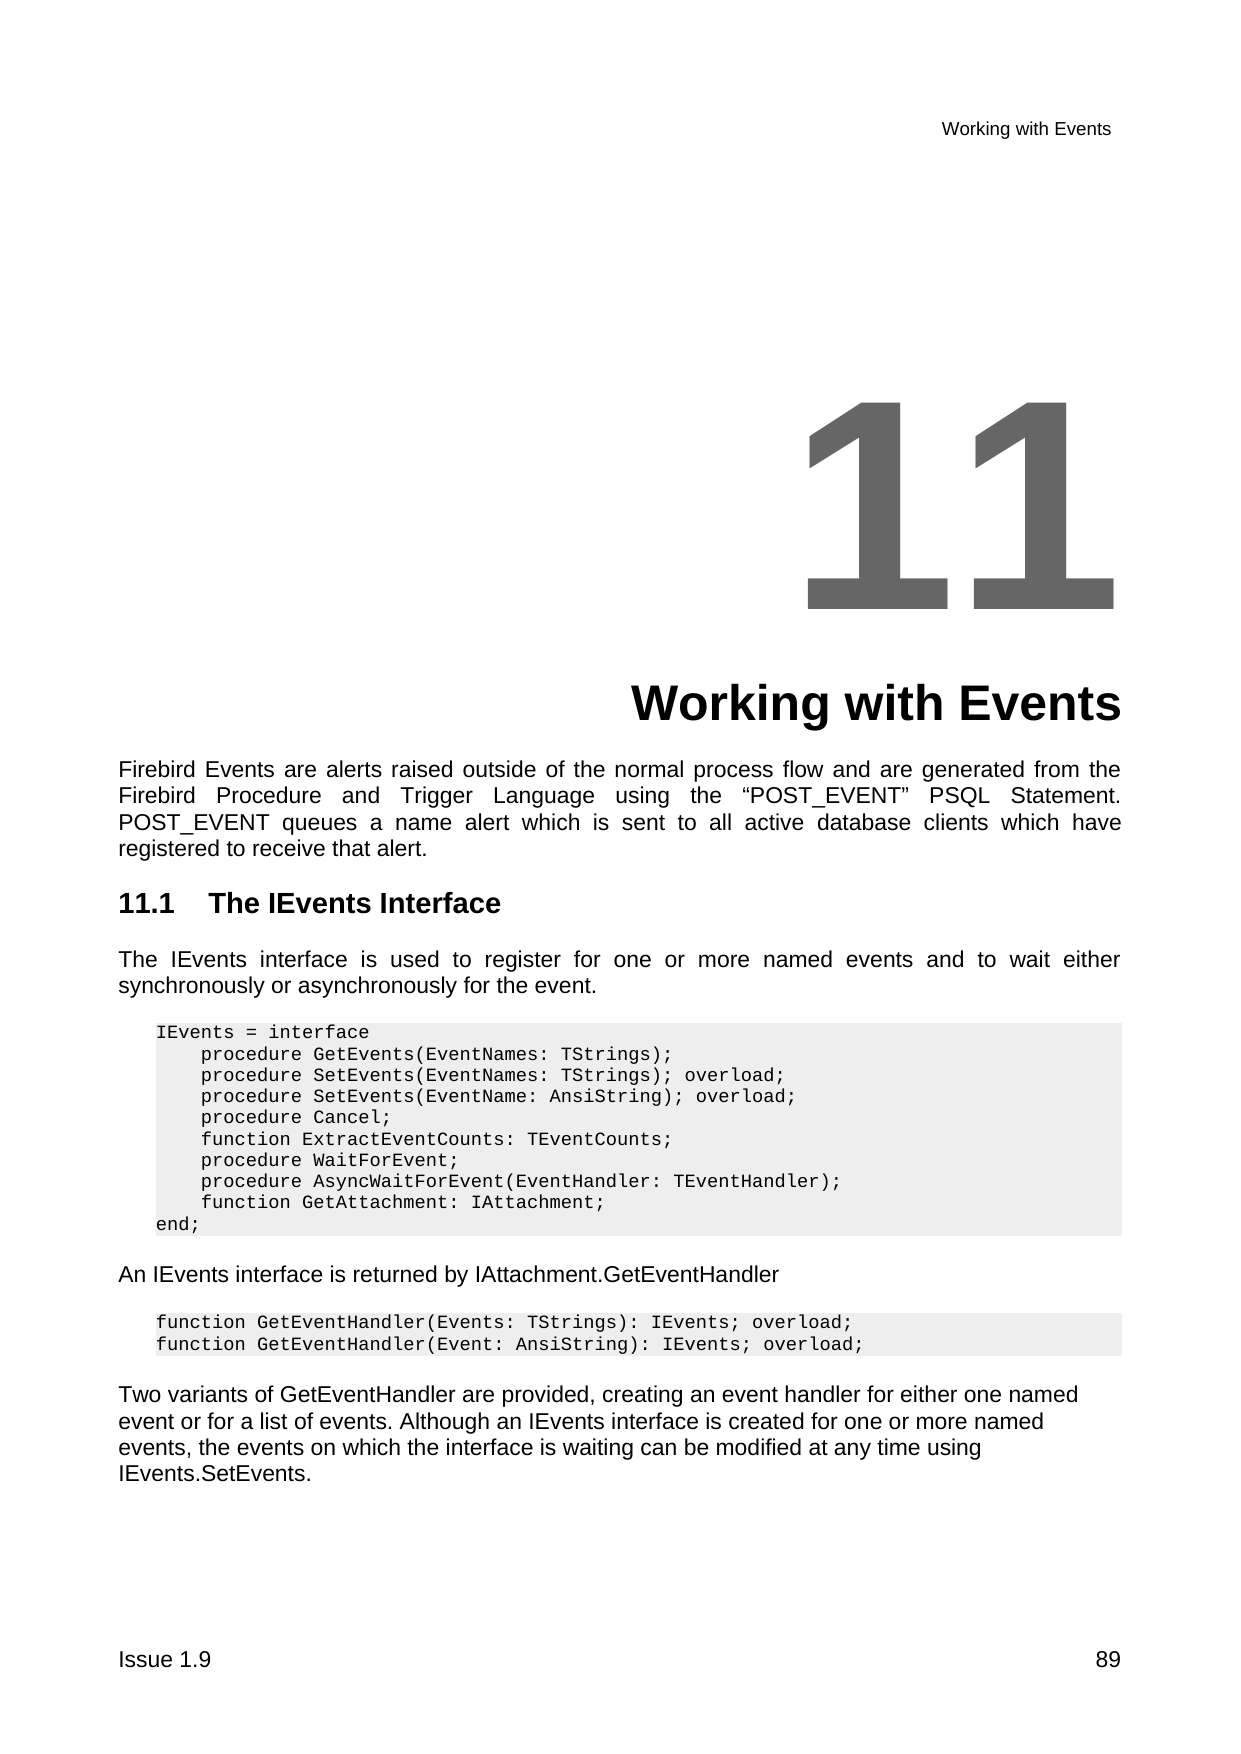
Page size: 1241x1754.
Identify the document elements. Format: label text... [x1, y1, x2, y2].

text end; [156, 1214, 1122, 1236]
text function GetEventHandler(Event: AnsiString): IEvents; overload; [156, 1334, 1122, 1356]
text function GetAttachment: IAttachment; [156, 1193, 1122, 1214]
text Two variants of GetEventHandler are provided, creating an event handler for either one named event or for a list of events. Although an IEvents interface is created for one or more named events, the events on which the interface is waiting can be modified at any time using IEvents.SetEvents. [118, 1381, 1122, 1487]
subtitle The IEvents Interface [118, 887, 1122, 920]
text procedure Cancel; [156, 1108, 1122, 1129]
text IEvents = interface [156, 1023, 1122, 1044]
text procedure SetEvents(EventNames: TStrings); overload; [156, 1066, 1122, 1087]
text procedure WaitForEvent; [156, 1151, 1122, 1172]
text The IEvents interface is used to register for one or more named events and to wait either synchronously or asynchronously for the event. [118, 946, 1122, 998]
text procedure GetEvents(EventNames: TStrings); [156, 1044, 1122, 1066]
text Firebird Events are alerts raised outside of the normal process flow and are generated from the Firebird Procedure and Trigger Language using the “POST_EVENT” PSQL Statement. POST_EVENT queues a name alert which is sent to all active database clients which have registered to receive that alert. [118, 756, 1122, 862]
subtitle Working with Events [81, 328, 1122, 731]
text function GetEventHandler(Events: TStrings): IEvents; overload; [156, 1313, 1122, 1334]
text procedure SetEvents(EventName: AnsiString); overload; [156, 1087, 1122, 1108]
text An IEvents interface is returned by IAttachment.GetEventHandler [118, 1261, 1122, 1288]
text procedure AsyncWaitForEvent(EventHandler: TEventHandler); [156, 1172, 1122, 1193]
text function ExtractEventCounts: TEventCounts; [156, 1129, 1122, 1151]
